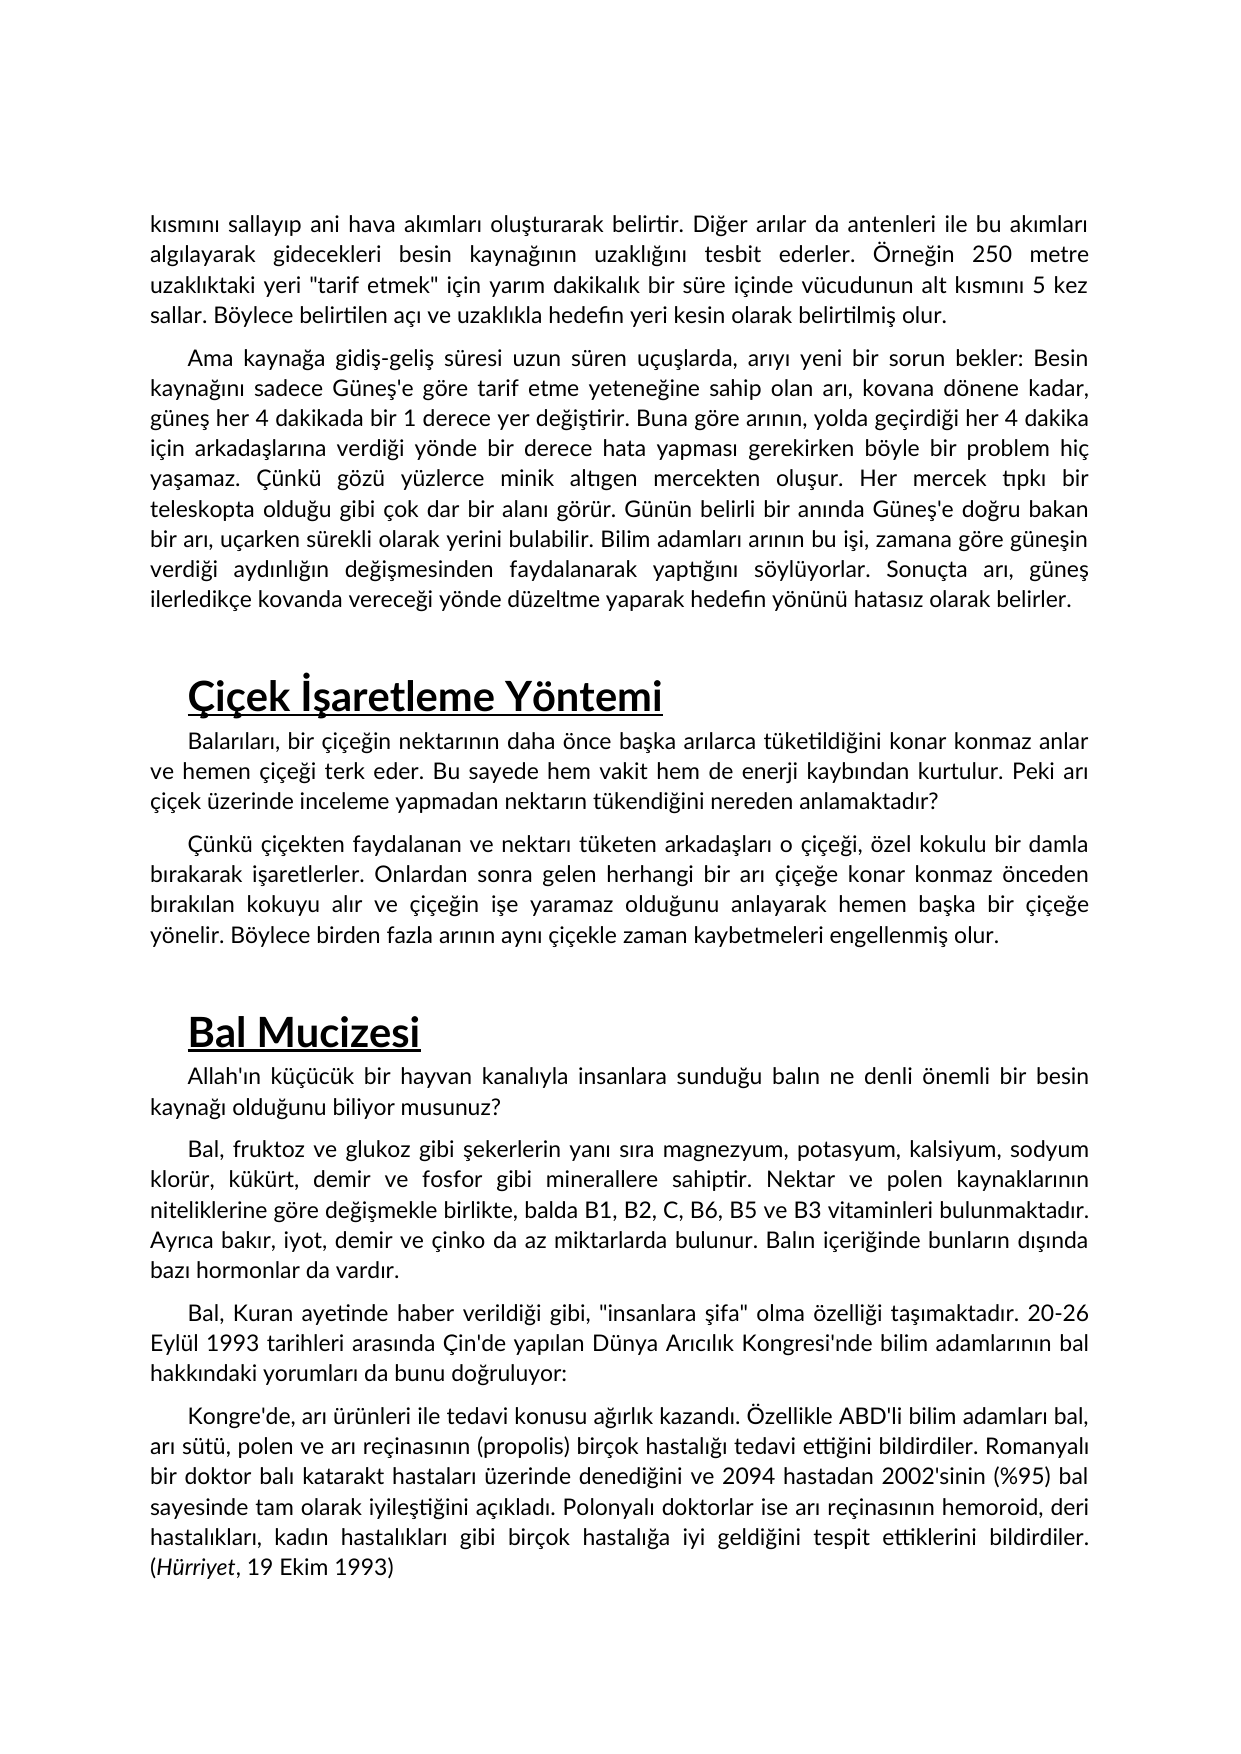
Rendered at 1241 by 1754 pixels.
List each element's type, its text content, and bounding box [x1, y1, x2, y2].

text Ama kaynağa gidiş-geliş süresi uzun süren uçuşlarda, arıyı yeni bir sorun bekler: Besin kaynağını sadece Güneş'e göre tarif etme yeteneğine sahip olan arı, kovana dönene kadar, güneş her 4 dakikada bir 1 derece yer değiştirir. Buna göre arının, yolda geçirdiği her 4 dakika için arkadaşlarına verdiği yönde bir derece hata yapması gerekirken böyle bir problem hiç yaşamaz. Çünkü gözü yüzlerce minik altıgen mercekten oluşur. Her mercek tıpkı bir teleskopta olduğu gibi çok dar bir alanı görür. Günün belirli bir anında Güneş'e doğru bakan bir arı, uçarken sürekli olarak yerini bulabilir. Bilim adamları arının bu işi, zamana göre güneşin verdiği aydınlığın değişmesinden faydalanarak yaptığını söylüyorlar. Sonuçta arı, güneş ilerledikçe kovanda vereceği yönde düzeltme yaparak hedefin yönünü hatasız olarak belirler. [150, 343, 1090, 612]
text kısmını sallayıp ani hava akımları oluşturarak belirtir. Diğer arılar da antenleri ile bu akımları algılayarak gidecekleri besin kaynağının uzaklığını tesbit ederler. Örneğin 250 metre uzaklıktaki yeri "tarif etmek" için yarım dakikalık bir süre içinde vücudunun alt kısmını 5 kez sallar. Böylece belirtilen açı ve uzaklıkla hedefin yeri kesin olarak belirtilmiş olur. [150, 210, 1090, 328]
text Bal, fruktoz ve glukoz gibi şekerlerin yanı sıra magnezyum, potasyum, kalsiyum, sodyum klorür, kükürt, demir ve fosfor gibi minerallere sahiptir. Nektar ve polen kaynaklarının niteliklerine göre değişmekle birlikte, balda B1, B2, C, B6, B5 ve B3 vitaminleri bulunmaktadır. Ayrıca bakır, iyot, demir ve çinko da az miktarlarda bulunur. Balın içeriğinde bunların dışında bazı hormonlar da vardır. [150, 1135, 1090, 1283]
text Çünkü çiçekten faydalanan ve nektarı tüketen arkadaşları o çiçeği, özel kokulu bir damla bırakarak işaretlerler. Onlardan sonra gelen herhangi bir arı çiçeğe konar konmaz önceden bırakılan kokuyu alır ve çiçeğin işe yaramaz olduğunu anlayarak hemen başka bir çiçeğe yönelir. Böylece birden fazla arının aynı çiçekle zaman kaybetmeleri engellenmiş olur. [150, 830, 1090, 948]
text Bal, Kuran ayetinde haber verildiği gibi, "insanlara şifa" olma özelliği taşımaktadır. 20-26 Eylül 1993 tarihleri arasında Çin'de yapılan Dünya Arıcılık Kongresi'nde bilim adamlarının bal hakkındaki yorumları da bunu doğruluyor: [150, 1298, 1090, 1386]
subtitle Çiçek İşaretleme Yöntemi [187, 670, 1090, 720]
text Allah'ın küçücük bir hayvan kanalıyla insanlara sunduğu balın ne denli önemli bir besin kaynağı olduğunu biliyor musunuz? [150, 1062, 1090, 1120]
subtitle Bal Mucizesi [187, 1006, 1090, 1056]
text Balarıları, bir çiçeğin nektarının daha önce başka arılarca tüketildiğini konar konmaz anlar ve hemen çiçeği terk eder. Bu sayede hem vakit hem de enerji kaybından kurtulur. Peki arı çiçek üzerinde inceleme yapmadan nektarın tükendiğini nereden anlamaktadır? [150, 727, 1090, 814]
text Kongre'de, arı ürünleri ile tedavi konusu ağırlık kazandı. Özellikle ABD'li bilim adamları bal, arı sütü, polen ve arı reçinasının (propolis) birçok hastalığı tedavi ettiğini bildirdiler. Romanyalı bir doktor balı katarakt hastaları üzerinde denediğini ve 2094 hastadan 2002'sinin (%95) bal sayesinde tam olarak iyileştiğini açıkladı. Polonyalı doktorlar ise arı reçinasının hemoroid, deri hastalıkları, kadın hastalıkları gibi birçok hastalığa iyi geldiğini tespit ettiklerini bildirdiler. (Hürriyet, 19 Ekim 1993) [150, 1402, 1090, 1580]
